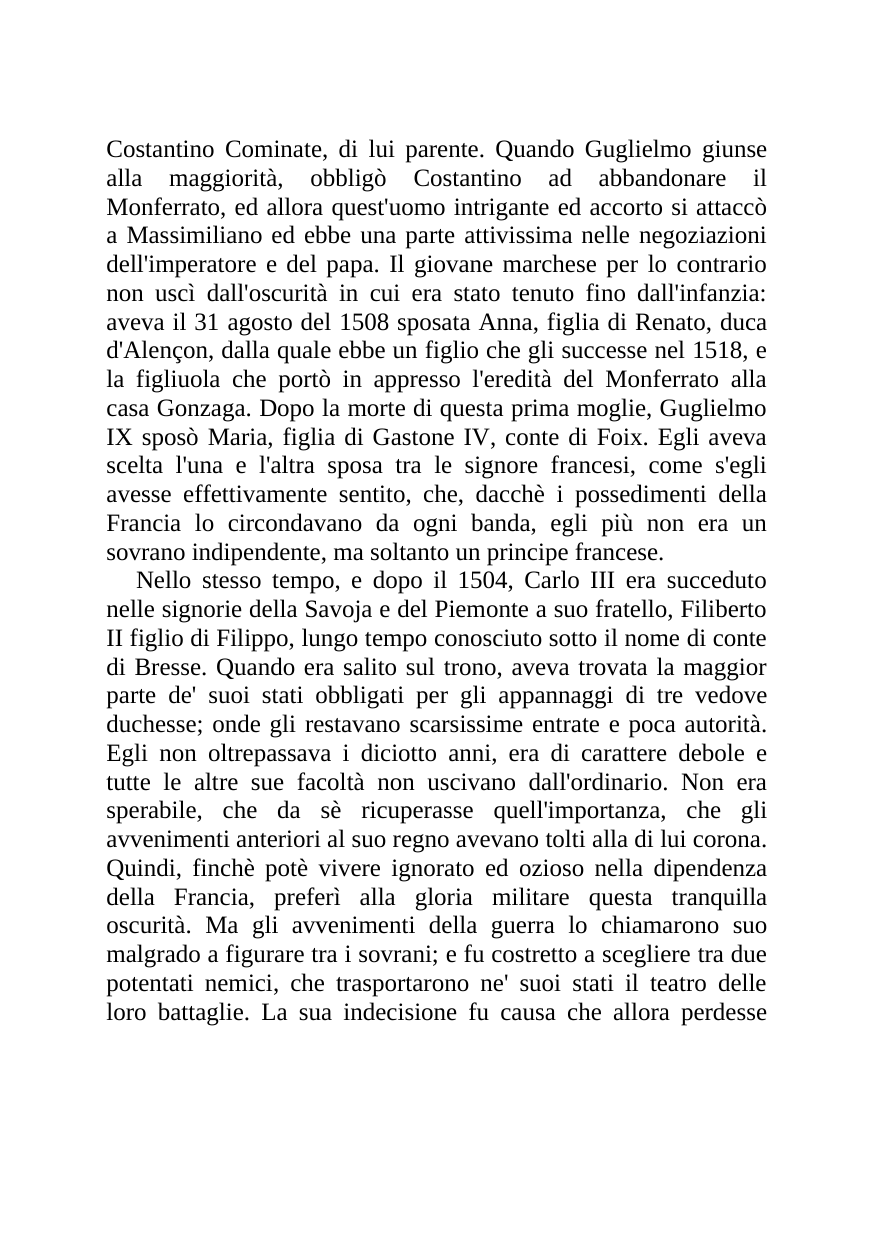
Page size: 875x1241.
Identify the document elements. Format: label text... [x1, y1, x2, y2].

text Costantino Cominate, di lui parente. Quando Guglielmo giunse alla maggiorità, obbligò Costantino ad abbandonare il Monferrato, ed allora quest'uomo intrigante ed accorto si attaccò a Massimiliano ed ebbe una parte attivissima nelle negoziazioni dell'imperatore e del papa. Il giovane marchese per lo contrario non uscì dall'oscurità in cui era stato tenuto fino dall'infanzia: aveva il 31 agosto del 1508 sposata Anna, figlia di Renato, duca d'Alençon, dalla quale ebbe un figlio che gli successe nel 1518, e la figliuola che portò in appresso l'eredità del Monferrato alla casa Gonzaga. Dopo la morte di questa prima moglie, Guglielmo IX sposò Maria, figlia di Gastone IV, conte di Foix. Egli aveva scelta l'una e l'altra sposa tra le signore francesi, come s'egli avesse effettivamente sentito, che, dacchè i possedimenti della Francia lo circondavano da ogni banda, egli più non era un sovrano indipendente, ma soltanto un principe francese. [106, 134, 768, 566]
text Nello stesso tempo, e dopo il 1504, Carlo III era succeduto nelle signorie della Savoja e del Piemonte a suo fratello, Filiberto II figlio di Filippo, lungo tempo conosciuto sotto il nome di conte di Bresse. Quando era salito sul trono, aveva trovata la maggior parte de' suoi stati obbligati per gli appannaggi di tre vedove duchesse; onde gli restavano scarsissime entrate e poca autorità. Egli non oltrepassava i diciotto anni, era di carattere debole e tutte le altre sue facoltà non uscivano dall'ordinario. Non era sperabile, che da sè ricuperasse quell'importanza, che gli avvenimenti anteriori al suo regno avevano tolti alla di lui corona. Quindi, finchè potè vivere ignorato ed ozioso nella dipendenza della Francia, preferì alla gloria militare questa tranquilla oscurità. Ma gli avvenimenti della guerra lo chiamarono suo malgrado a figurare tra i sovrani; e fu costretto a scegliere tra due potentati nemici, che trasportarono ne' suoi stati il teatro delle loro battaglie. La sua indecisione fu causa che allora perdesse [106, 566, 768, 1026]
